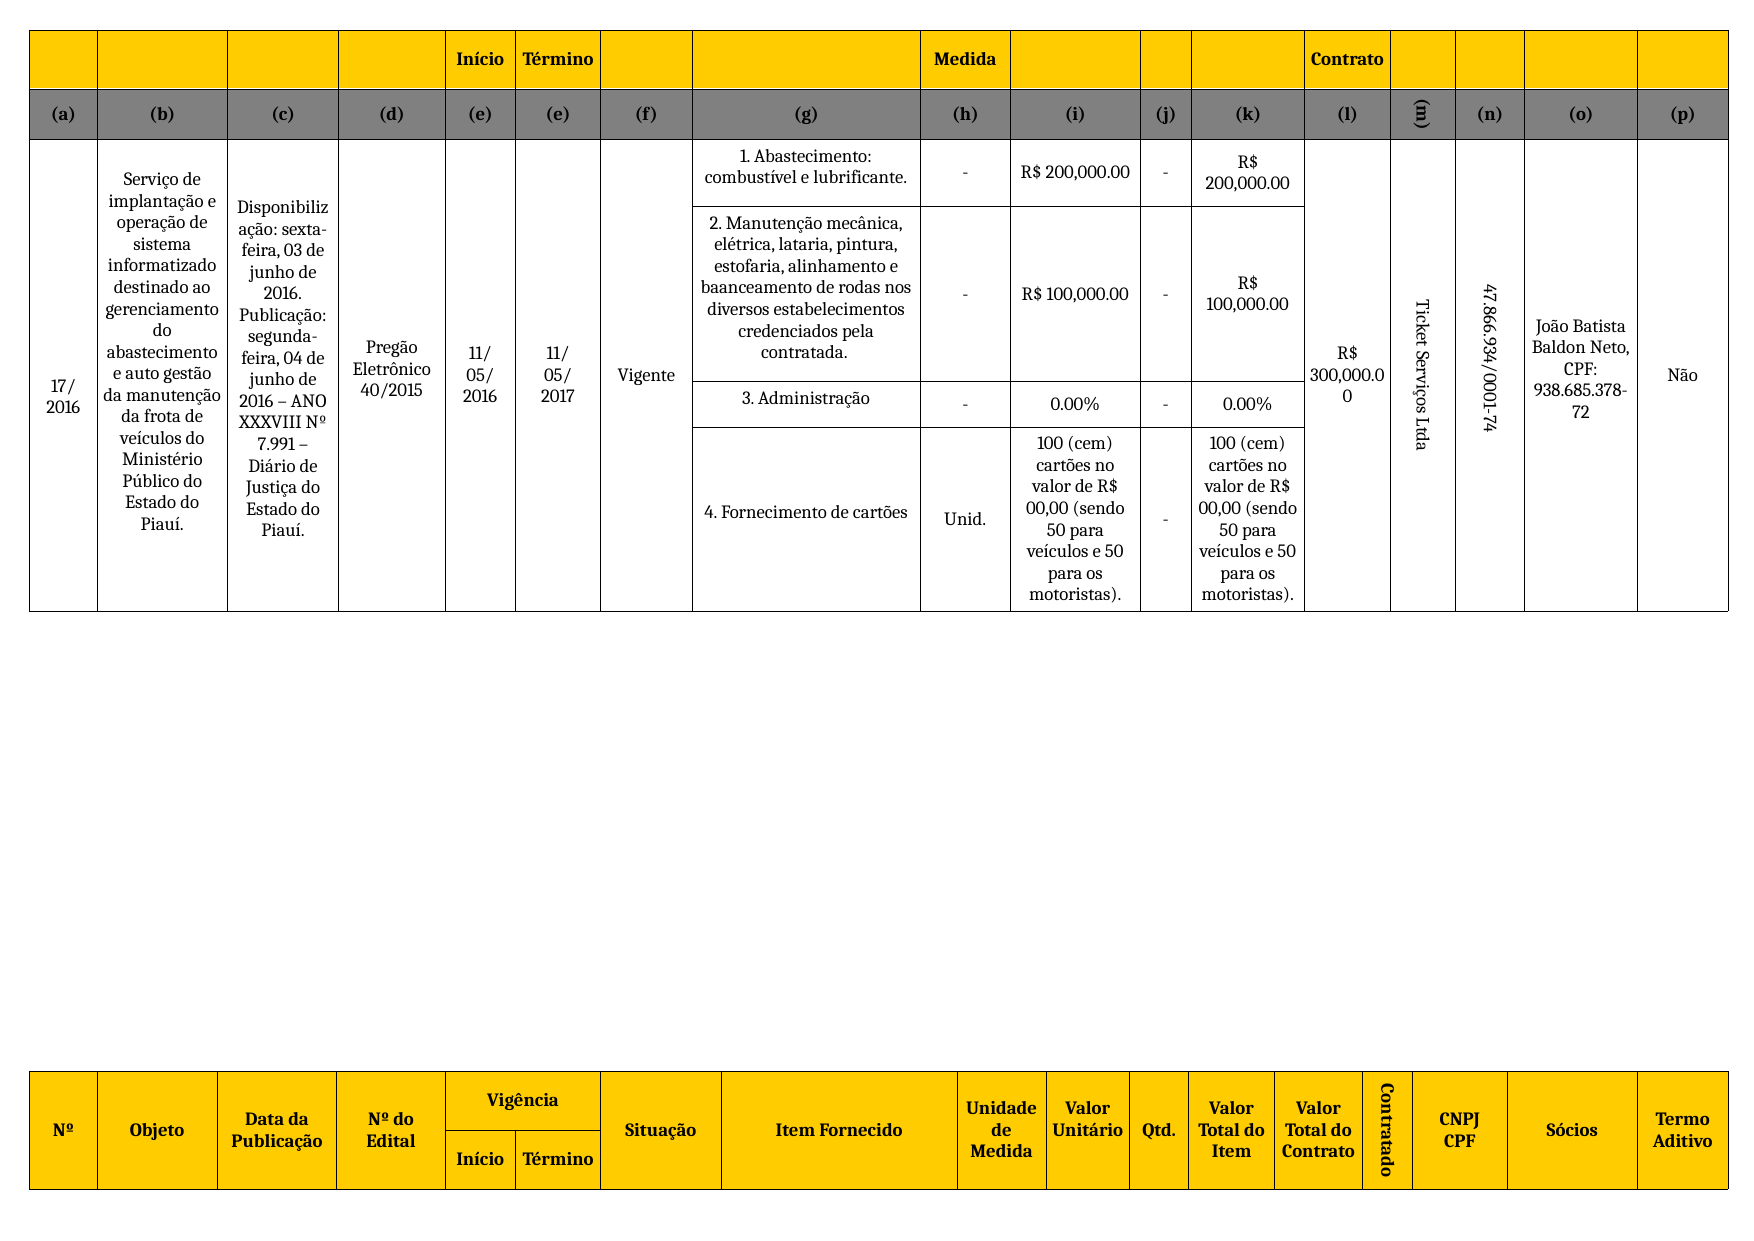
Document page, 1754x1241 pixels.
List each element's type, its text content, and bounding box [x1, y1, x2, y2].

table_header [98, 31, 227, 88]
table_cell 0,00% [1192, 382, 1304, 427]
table_cell R$ 200.000,00 [1011, 140, 1140, 206]
table_cell 11/ 05/ 2017 [516, 140, 600, 611]
table_cell - [921, 140, 1010, 206]
table_cell (j) [1141, 90, 1191, 139]
table_cell 4. Fornecimento de cartões [693, 428, 920, 611]
table_cell - [1141, 428, 1191, 611]
table_cell Unid. [921, 428, 1010, 611]
table_header Objeto [98, 1072, 217, 1189]
table_cell (p) [1638, 90, 1728, 139]
table_cell (i) [1011, 90, 1140, 139]
table_cell Início [446, 1131, 515, 1189]
table_cell Início [446, 31, 515, 88]
table_cell R$ 300.000,00 [1305, 140, 1390, 611]
table_header [1456, 31, 1524, 88]
table_header [1192, 31, 1304, 88]
table_header Valor Total do Item [1189, 1072, 1274, 1189]
table_cell (l) [1305, 90, 1390, 139]
table_cell 17/ 2016 [30, 140, 97, 611]
table_cell 11/ 05/ 2016 [446, 140, 515, 611]
table_cell (n) [1456, 90, 1524, 139]
table_header Valor Unitário [1047, 1072, 1129, 1189]
table_header Sócios [1508, 1072, 1637, 1189]
table_cell 100 (cem) cartões no valor de R$ 00,00 (sendo 50 para veículos e 50 para os motoristas). [1192, 428, 1304, 611]
table_cell 0,00% [1011, 382, 1140, 427]
table_header Qtd. [1130, 1072, 1188, 1189]
table_cell Término [516, 1131, 600, 1189]
table_cell 3. Administração [693, 382, 920, 427]
table_cell - [921, 382, 1010, 427]
table_cell (m) [1391, 90, 1455, 139]
table_header Situação [601, 1072, 721, 1189]
table_header Valor Total do Contrato [1275, 1072, 1362, 1189]
table_header [1638, 31, 1728, 88]
table_cell (o) [1525, 90, 1637, 139]
table_cell R$ 100.000,00 [1011, 207, 1140, 381]
table_cell - [1141, 140, 1191, 206]
table_header Item Fornecido [722, 1072, 957, 1189]
table_cell 47.866.934/0001-74 [1456, 140, 1524, 611]
table_cell Vigente [601, 140, 692, 611]
table_cell 100 (cem) cartões no valor de R$ 00,00 (sendo 50 para veículos e 50 para os motoristas). [1011, 428, 1140, 611]
table_cell - [1141, 382, 1191, 427]
table_cell Disponibilização: sexta-feira, 03 de junho de 2016. Publicação: segunda-feira, 04 de junho de 2016 – ANO XXXVIII Nº 7.991 – Diário de Justiça do Estado do Piauí. [228, 140, 338, 611]
table_cell R$ 100.000,00 [1192, 207, 1304, 381]
table_cell (k) [1192, 90, 1304, 139]
table_header [30, 31, 97, 88]
table_header CNPJ CPF [1413, 1072, 1507, 1189]
table_header Contratado [1363, 1072, 1412, 1189]
table_cell Ticket Serviços Ltda [1391, 140, 1455, 611]
table_cell Serviço de implantação e operação de sistema informatizado destinado ao gerenciamento do abastecimento e auto gestão da manutenção da frota de veículos do Ministério Público do Estado do Piauí. [98, 140, 227, 611]
table_cell Pregão Eletrônico 40/2015 [339, 140, 445, 611]
table_cell (g) [693, 90, 920, 139]
table_cell (f) [601, 90, 692, 139]
table_header Nº [30, 1072, 97, 1189]
table_cell - [1141, 207, 1191, 381]
table_header [1141, 31, 1191, 88]
table_header Data da Publicação [218, 1072, 336, 1189]
table_cell 2. Manutenção mecânica, elétrica, lataria, pintura, estofaria, alinhamento e baanceamento de rodas nos diversos estabelecimentos credenciados pela contratada. [693, 207, 920, 381]
table_cell (e) [446, 90, 515, 139]
table_header Contrato [1305, 31, 1390, 88]
table_cell 1. Abastecimento: combustível e lubrificante. [693, 140, 920, 206]
table_cell (b) [98, 90, 227, 139]
table_cell Término [516, 31, 600, 88]
table_header Vigência [446, 1072, 600, 1130]
table_header [1391, 31, 1455, 88]
table_cell (c) [228, 90, 338, 139]
table_header [339, 31, 445, 88]
table_cell - [921, 207, 1010, 381]
table_cell João Batista Baldon Neto, CPF: 938.685.378-72 [1525, 140, 1637, 611]
table_cell R$ 200.000,00 [1192, 140, 1304, 206]
table_cell Não [1638, 140, 1728, 611]
table_cell (h) [921, 90, 1010, 139]
table_header Unidade de Medida [958, 1072, 1046, 1189]
table_cell (e) [516, 90, 600, 139]
table_cell (d) [339, 90, 445, 139]
table_header [693, 31, 920, 88]
table_header [601, 31, 692, 88]
table_header Medida [921, 31, 1010, 88]
table_header Termo Aditivo [1638, 1072, 1728, 1189]
table_header Nº do Edital [337, 1072, 445, 1189]
table_header [228, 31, 338, 88]
table_header [1525, 31, 1637, 88]
table_cell (a) [30, 90, 97, 139]
table_header [1011, 31, 1140, 88]
